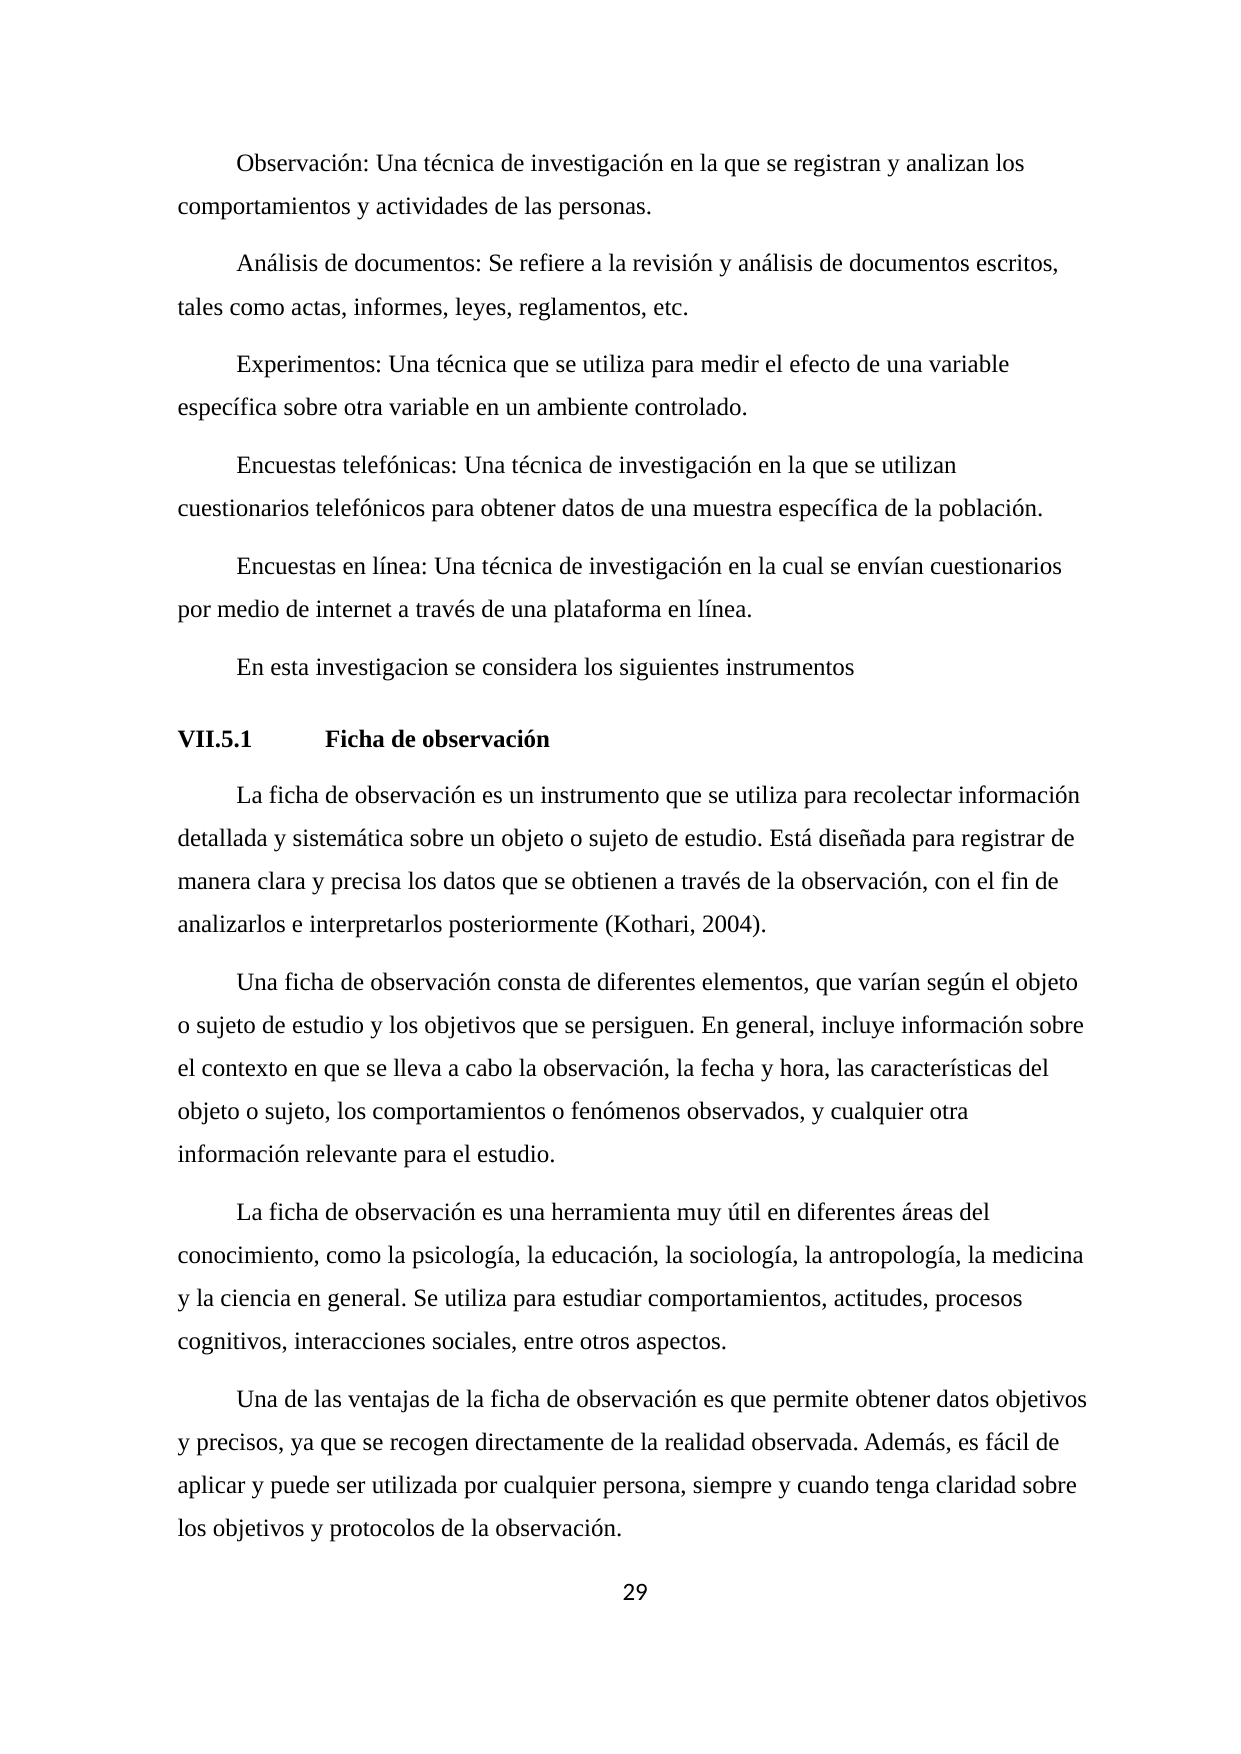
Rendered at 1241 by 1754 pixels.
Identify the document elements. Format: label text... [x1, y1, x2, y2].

subtitle Ficha de observación [177, 724, 1093, 753]
text Análisis de documentos: Se refiere a la revisión y análisis de documentos escritos, tales como actas, informes, leyes, reglamentos, etc. [177, 248, 1093, 320]
text Encuestas en línea: Una técnica de investigación en la cual se envían cuestionarios por medio de internet a través de una plataforma en línea. [177, 551, 1093, 623]
text La ficha de observación es una herramienta muy útil en diferentes áreas del conocimiento, como la psicología, la educación, la sociología, la antropología, la medicina y la ciencia en general. Se utiliza para estudiar comportamientos, actitudes, procesos cognitivos, interacciones sociales, entre otros aspectos. [177, 1197, 1093, 1355]
text Una ficha de observación consta de diferentes elementos, que varían según el objeto o sujeto de estudio y los objetivos que se persiguen. En general, incluye información sobre el contexto en que se lleva a cabo la observación, la fecha y hora, las características del objeto o sujeto, los comportamientos o fenómenos observados, y cualquier otra información relevante para el estudio. [177, 967, 1093, 1168]
text La ficha de observación es un instrumento que se utiliza para recolectar información detallada y sistemática sobre un objeto o sujeto de estudio. Está diseñada para registrar de manera clara y precisa los datos que se obtienen a través de la observación, con el fin de analizarlos e interpretarlos posteriormente (Kothari, 2004). [177, 780, 1093, 938]
text Encuestas telefónicas: Una técnica de investigación en la que se utilizan cuestionarios telefónicos para obtener datos de una muestra específica de la población. [177, 450, 1093, 522]
text Observación: Una técnica de investigación en la que se registran y analizan los comportamientos y actividades de las personas. [177, 148, 1093, 219]
text Una de las ventajas de la ficha de observación es que permite obtener datos objetivos y precisos, ya que se recogen directamente de la realidad observada. Además, es fácil de aplicar y puede ser utilizada por cualquier persona, siempre y cuando tenga claridad sobre los objetivos y protocolos de la observación. [177, 1384, 1093, 1542]
text Experimentos: Una técnica que se utiliza para medir el efecto de una variable específica sobre otra variable en un ambiente controlado. [177, 349, 1093, 421]
text En esta investigacion se considera los siguientes instrumentos [177, 652, 1093, 681]
